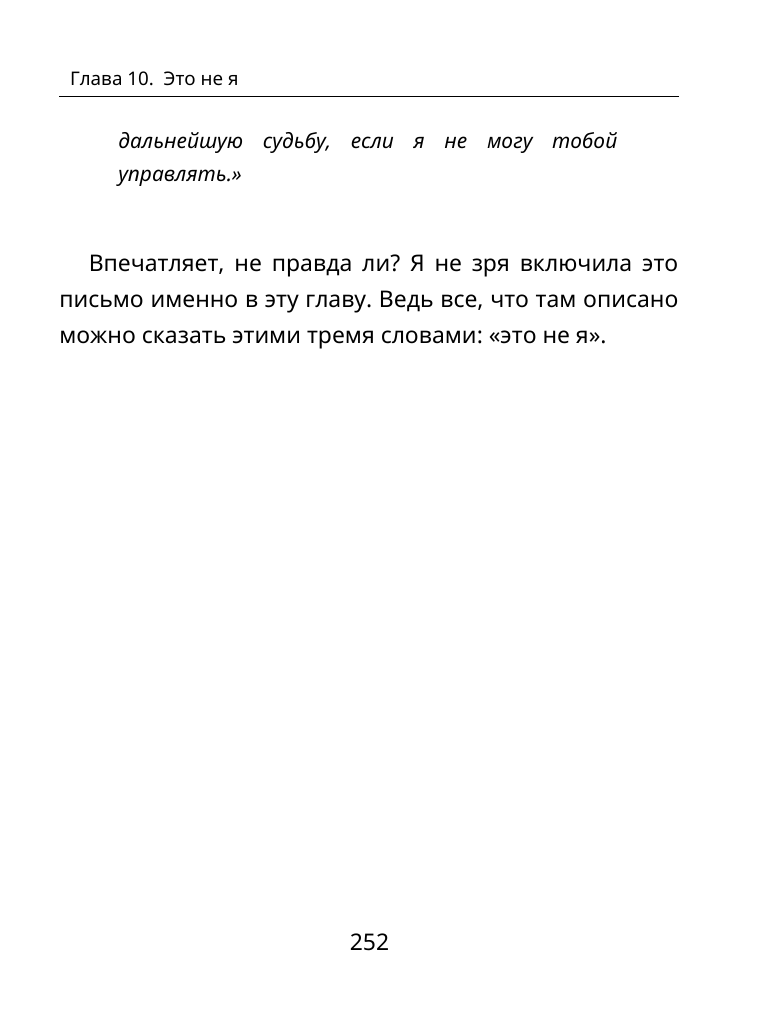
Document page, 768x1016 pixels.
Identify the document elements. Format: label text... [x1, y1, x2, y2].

text дальнейшую судьбу, если я не могу тобой управлять.» [118, 126, 620, 187]
text Впечатляет, не правда ли? Я не зря включила это письмо именно в эту главу. Ведь все, что там описано можно сказать этими тремя словами: «это не я». [59, 247, 679, 351]
